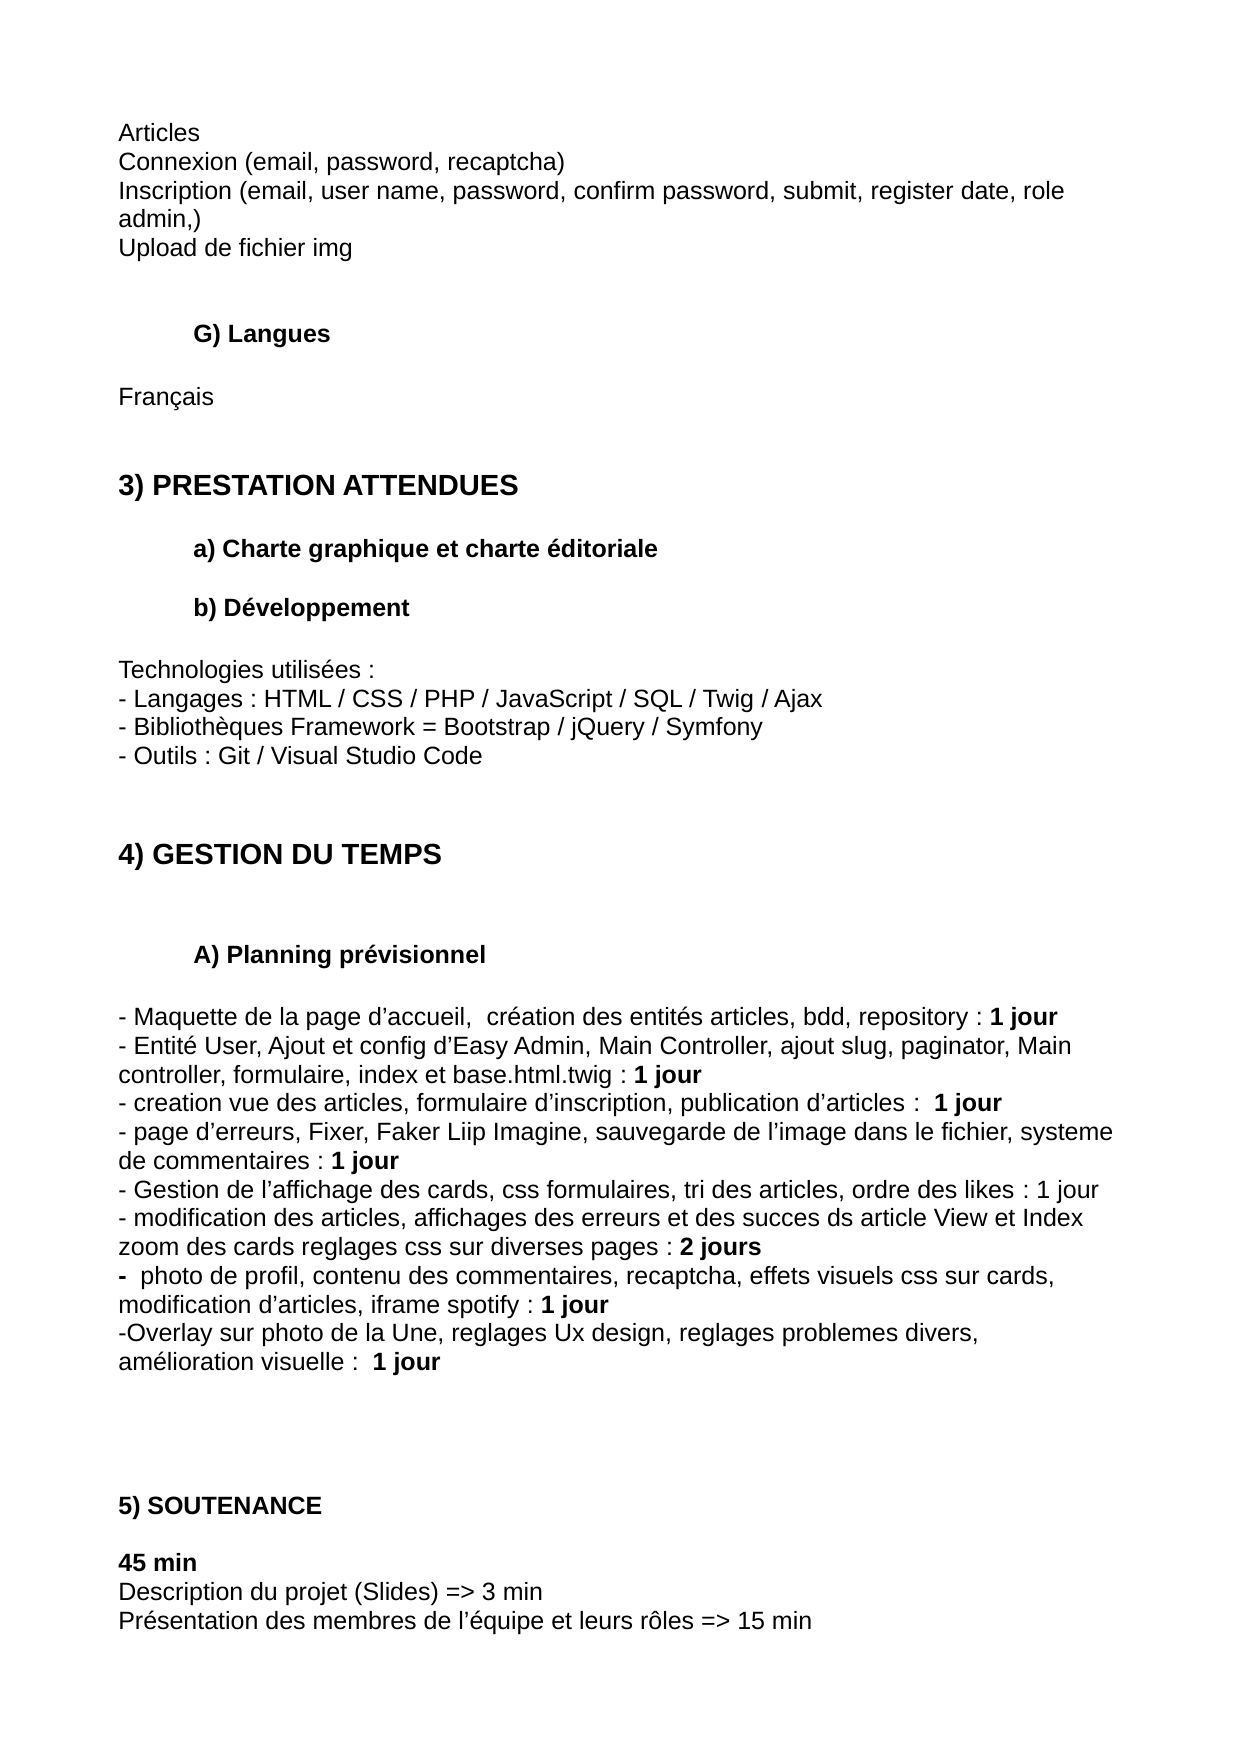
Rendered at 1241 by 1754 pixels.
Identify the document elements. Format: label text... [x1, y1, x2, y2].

text b) Développement [118, 592, 1122, 621]
text 5) SOUTENANCE [118, 1491, 1122, 1519]
text - Entité User, Ajout et config d’Easy Admin, Main Controller, ajout slug, paginator, Main controller, formulaire, index et base.html.twig : 1 jour [118, 1031, 1122, 1088]
text A) Planning prévisionnel [118, 928, 1122, 973]
text Upload de fichier img [118, 233, 1122, 262]
text Français [118, 382, 1122, 410]
text 45 min [118, 1548, 1122, 1577]
text - page d’erreurs, Fixer, Faker Liip Imagine, sauvegarde de l’image dans le fichier, systeme de commentaires : 1 jour [118, 1117, 1122, 1174]
text - modification des articles, affichages des erreurs et des succes ds article View et Index [118, 1203, 1122, 1232]
text Articles [118, 118, 1122, 147]
text - Gestion de l’affichage des cards, css formulaires, tri des articles, ordre des likes : 1 jour [118, 1174, 1122, 1203]
text -Overlay sur photo de la Une, reglages Ux design, reglages problemes divers, amélioration visuelle : 1 jour [118, 1318, 1122, 1376]
text Inscription (email, user name, password, confirm password, submit, register date, role [118, 176, 1122, 204]
text - photo de profil, contenu des commentaires, recaptcha, effets visuels css sur cards, modification d’articles, iframe spotify : 1 jour [118, 1261, 1122, 1318]
text zoom des cards reglages css sur diverses pages : 2 jours [118, 1232, 1122, 1261]
text admin,) [118, 204, 1122, 233]
text G) Langues [118, 319, 1122, 348]
text - Langages : HTML / CSS / PHP / JavaScript / SQL / Twig / Ajax [118, 683, 1122, 712]
text Description du projet (Slides) => 3 min [118, 1577, 1122, 1606]
text - creation vue des articles, formulaire d’inscription, publication d’articles : 1 jour [118, 1088, 1122, 1117]
text a) Charte graphique et charte éditoriale [118, 530, 1122, 564]
text Connexion (email, password, recaptcha) [118, 147, 1122, 176]
text 4) GESTION DU TEMPS [118, 837, 1122, 870]
text - Bibliothèques Framework = Bootstrap / jQuery / Symfony [118, 712, 1122, 741]
text 3) PRESTATION ATTENDUES [118, 468, 1122, 501]
text Technologies utilisées : [118, 655, 1122, 683]
text Présentation des membres de l’équipe et leurs rôles => 15 min [118, 1606, 1122, 1634]
text - Outils : Git / Visual Studio Code [118, 741, 1122, 770]
text - Maquette de la page d’accueil, création des entités articles, bdd, repository : 1 jour [118, 1002, 1122, 1031]
